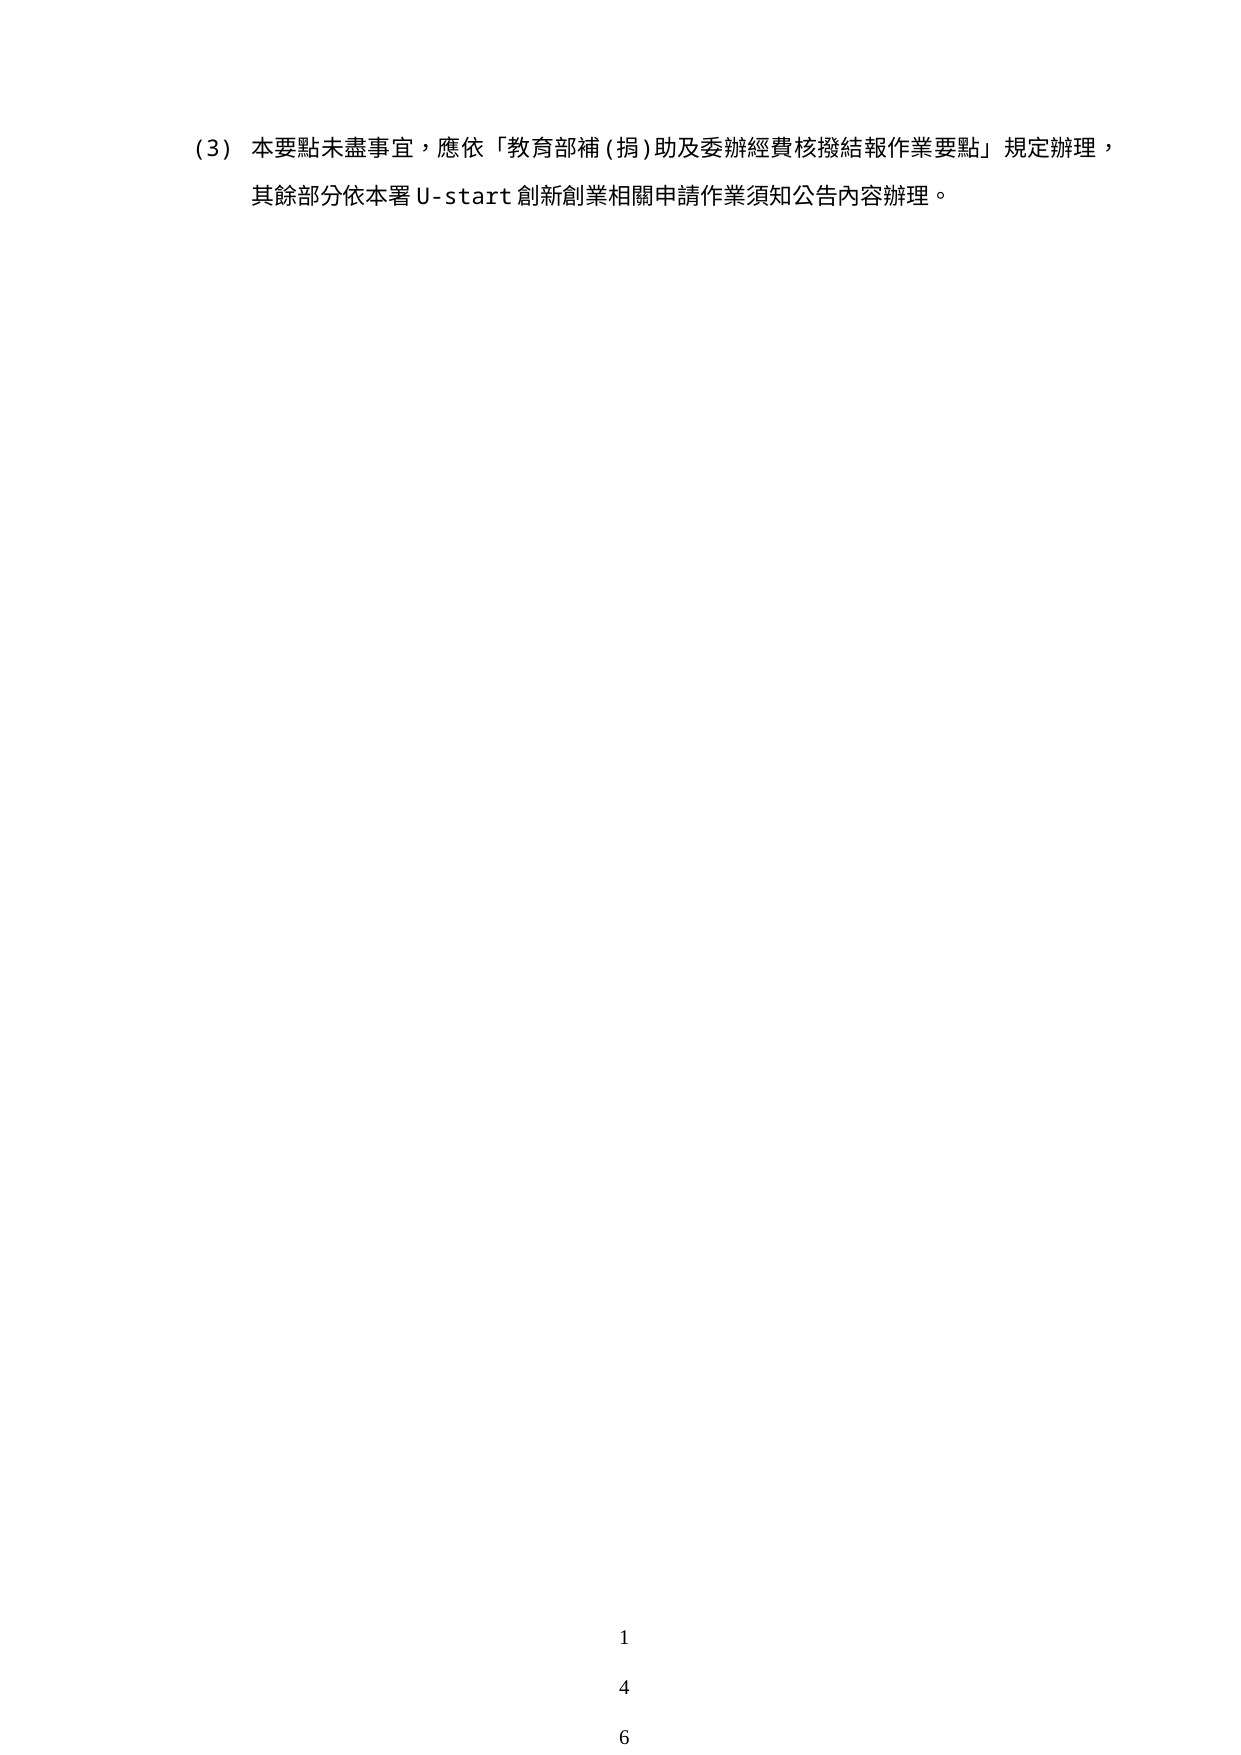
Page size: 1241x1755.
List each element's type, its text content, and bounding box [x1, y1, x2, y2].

list 本要點未盡事宜，應依「教育部補(捐)助及委辦經費核撥結報作業要點」規定辦理，其餘部分依本署U-start創新創業相關申請作業須知公告內容辦理。 [192, 118, 1122, 214]
